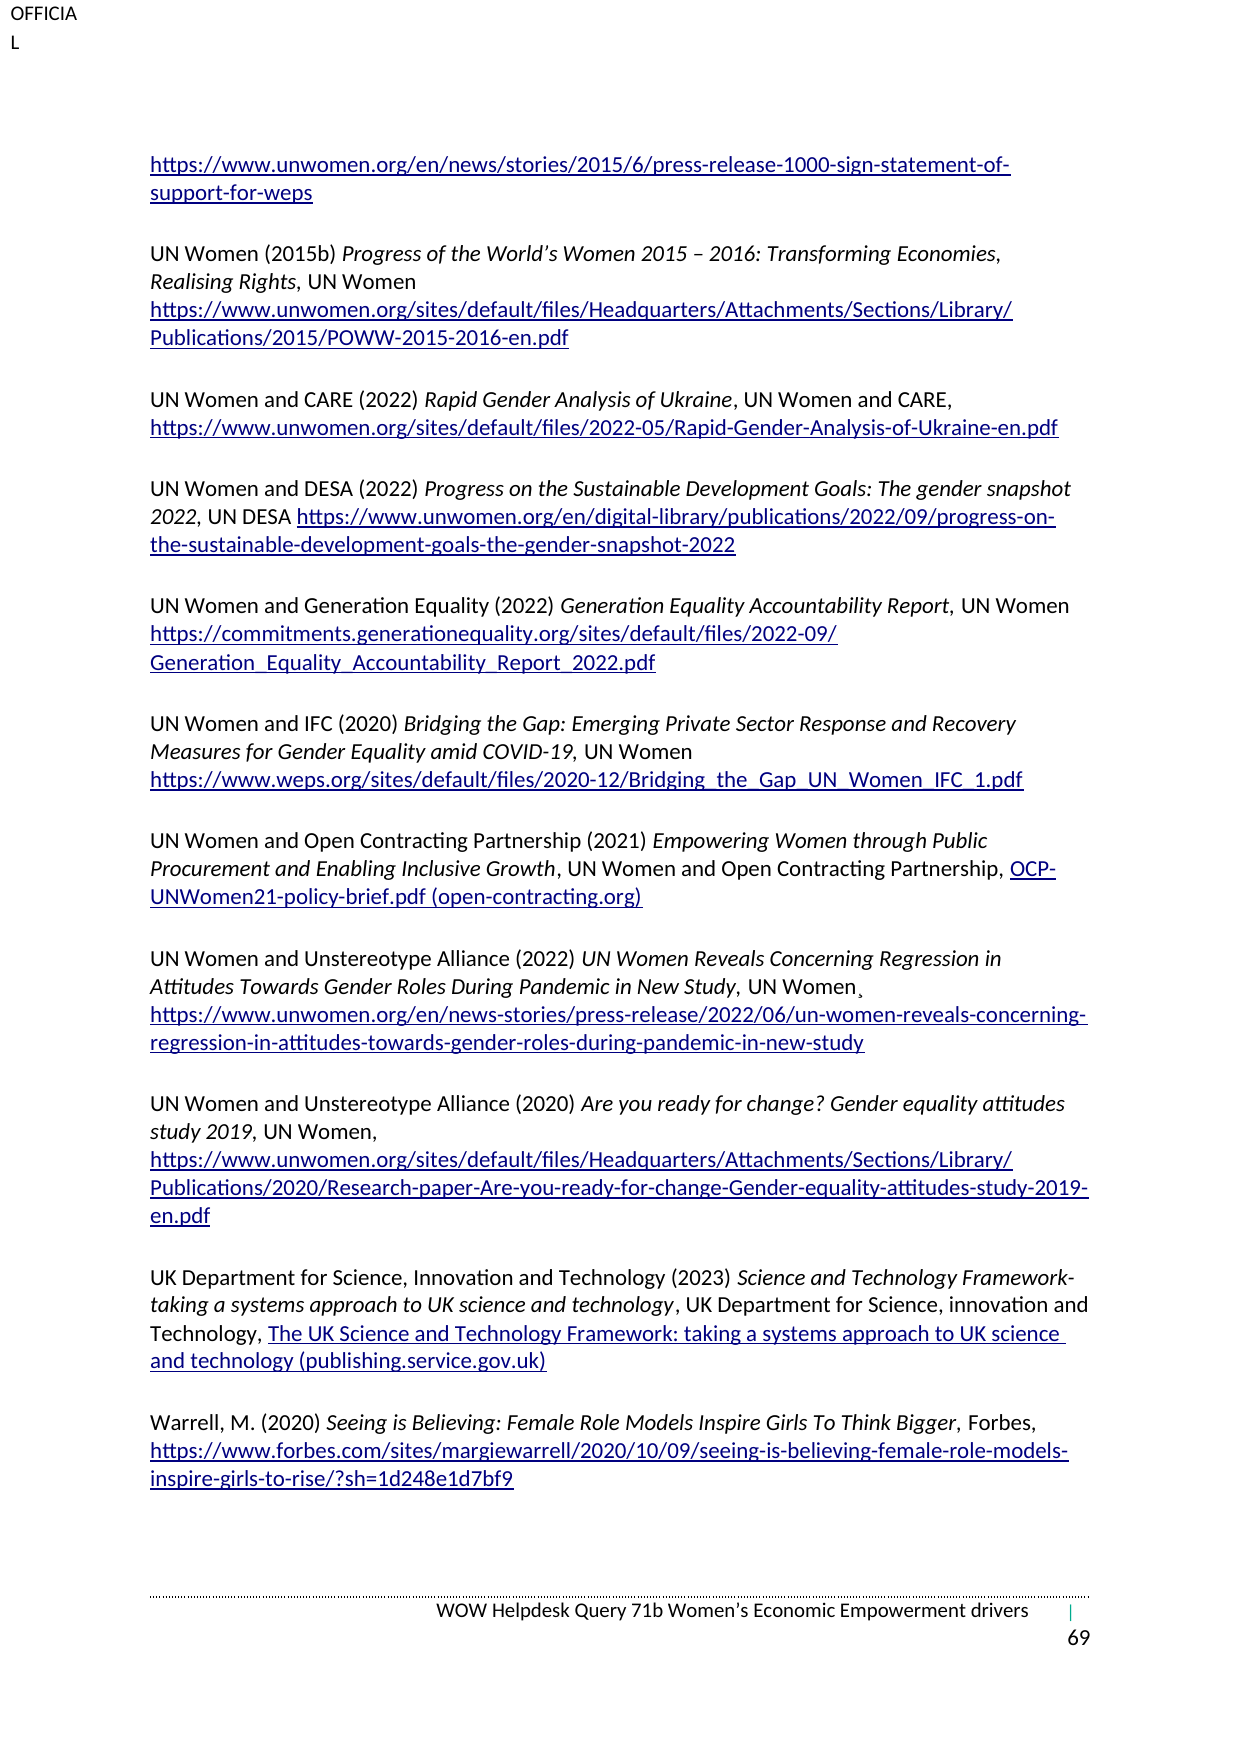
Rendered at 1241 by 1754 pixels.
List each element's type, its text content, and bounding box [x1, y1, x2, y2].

text UN Women (2015b) Progress of the World’s Women 2015 – 2016: Transforming Economies, Realising Rights, UN Women https://www.unwomen.org/sites/default/files/Headquarters/Attachments/Sections/Library/Publications/2015/POWW-2015-2016-en.pdf [150, 239, 1090, 351]
text UK Department for Science, Innovation and Technology (2023) Science and Technology Framework- taking a systems approach to UK science and technology, UK Department for Science, innovation and Technology, The UK Science and Technology Framework: taking a systems approach to UK science and technology (publishing.service.gov.uk) [150, 1263, 1090, 1375]
text UN Women and CARE (2022) Rapid Gender Analysis of Ukraine, UN Women and CARE, https://www.unwomen.org/sites/default/files/2022-05/Rapid-Gender-Analysis-of-Ukraine-en.pdf [150, 385, 1090, 441]
text UN Women and IFC (2020) Bridging the Gap: Emerging Private Sector Response and Recovery Measures for Gender Equality amid COVID-19, UN Women https://www.weps.org/sites/default/files/2020-12/Bridging_the_Gap_UN_Women_IFC_1.pdf [150, 709, 1090, 793]
text https://www.unwomen.org/en/news/stories/2015/6/press-release-1000-sign-statement-of-support-for-weps [150, 150, 1090, 206]
text UN Women and DESA (2022) Progress on the Sustainable Development Goals: The gender snapshot 2022, UN DESA https://www.unwomen.org/en/digital-library/publications/2022/09/progress-on-the-sustainable-development-goals-the-gender-snapshot-2022 [150, 474, 1090, 558]
text UN Women and Unstereotype Alliance (2020) Are you ready for change? Gender equality attitudes study 2019, UN Women, https://www.unwomen.org/sites/default/files/Headquarters/Attachments/Sections/Library/Publications/2020/Research-paper-Are-you-ready-for-change-Gender-equality-attitudes-study-2019-en.pdf [150, 1089, 1090, 1229]
text UN Women and Open Contracting Partnership (2021) Empowering Women through Public Procurement and Enabling Inclusive Growth, UN Women and Open Contracting Partnership, OCP-UNWomen21-policy-brief.pdf (open-contracting.org) [150, 826, 1090, 910]
text UN Women and Generation Equality (2022) Generation Equality Accountability Report, UN Women https://commitments.generationequality.org/sites/default/files/2022-09/Generation_Equality_Accountability_Report_2022.pdf [150, 592, 1090, 676]
text UN Women and Unstereotype Alliance (2022) UN Women Reveals Concerning Regression in Attitudes Towards Gender Roles During Pandemic in New Study, UN Women¸ https://www.unwomen.org/en/news-stories/press-release/2022/06/un-women-reveals-concerning-regression-in-attitudes-towards-gender-roles-during-pandemic-in-new-study [150, 944, 1090, 1056]
text Warrell, M. (2020) Seeing is Believing: Female Role Models Inspire Girls To Think Bigger, Forbes, https://www.forbes.com/sites/margiewarrell/2020/10/09/seeing-is-believing-female-role-models-inspire-girls-to-rise/?sh=1d248e1d7bf9 [150, 1408, 1090, 1492]
